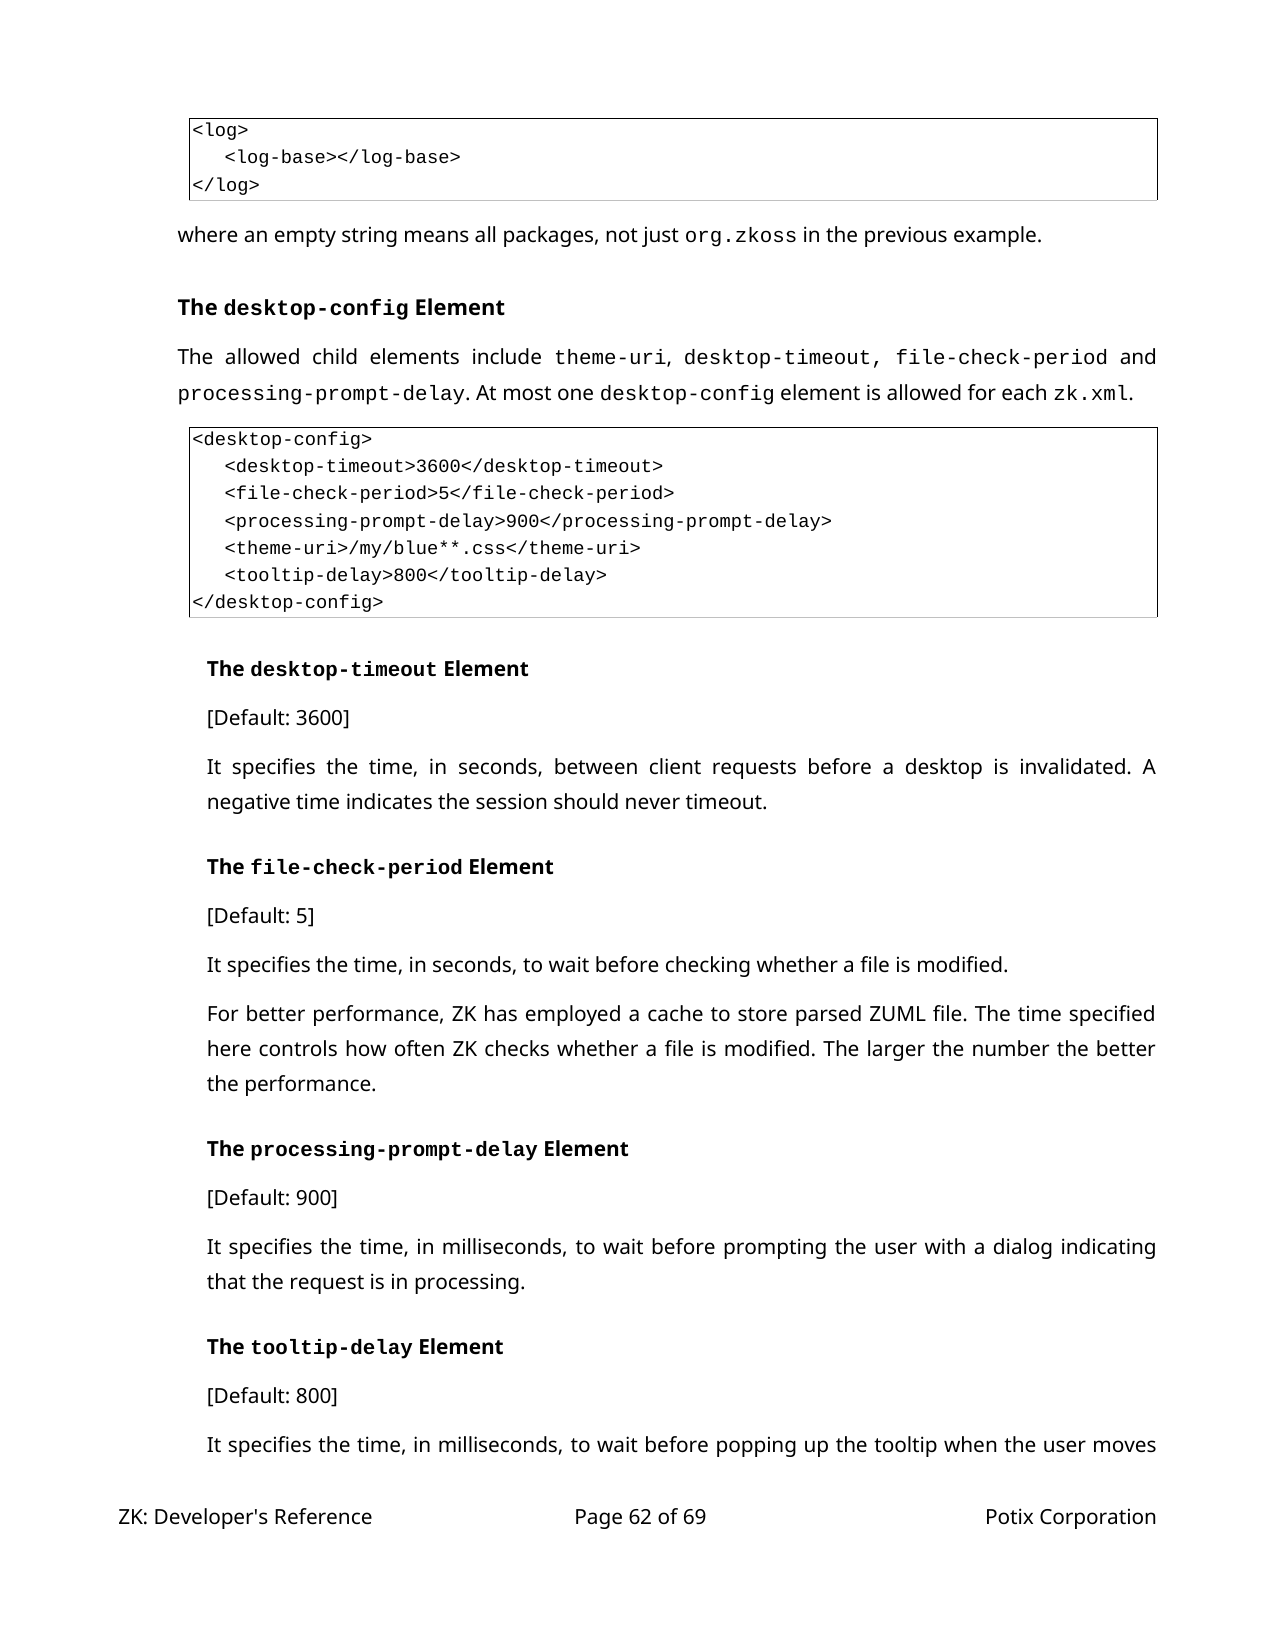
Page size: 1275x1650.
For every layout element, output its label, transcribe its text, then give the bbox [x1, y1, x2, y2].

text It specifies the time, in seconds, between client requests before a desktop is invalidated. A negative time indicates the session should never timeout. [207, 752, 1157, 815]
text For better performance, ZK has employed a cache to store parsed ZUML file. The time specified here controls how often ZK checks whether a file is modified. The larger the number the better the performance. [207, 999, 1157, 1098]
text The allowed child elements include theme-uri, desktop-timeout, file-check-period and processing-prompt-delay. At most one desktop-config element is allowed for each zk.xml. [177, 342, 1157, 406]
subtitle The tooltip-delay Element [207, 1332, 1157, 1361]
text It specifies the time, in milliseconds, to wait before popping up the tooltip when the user moves [207, 1430, 1157, 1459]
text <log> [190, 119, 1157, 142]
text [Default: 800] [207, 1382, 1157, 1410]
text [Default: 900] [207, 1183, 1157, 1212]
text It specifies the time, in seconds, to wait before checking whether a file is modified. [207, 950, 1157, 978]
subtitle The desktop-config Element [177, 291, 1157, 322]
subtitle The desktop-timeout Element [207, 654, 1157, 682]
text where an empty string means all packages, not just org.zkoss in the previous example. [177, 220, 1157, 249]
subtitle The processing-prompt-delay Element [207, 1134, 1157, 1163]
text <tooltip-delay>800</tooltip-delay> [190, 563, 1157, 587]
text <file-check-period>5</file-check-period> [190, 481, 1157, 506]
text [Default: 5] [207, 901, 1157, 929]
subtitle The file-check-period Element [207, 852, 1157, 881]
text <desktop-config> [190, 428, 1157, 451]
text <desktop-timeout>3600</desktop-timeout> [190, 454, 1157, 478]
text <processing-prompt-delay>900</processing-prompt-delay> [190, 508, 1157, 533]
text It specifies the time, in milliseconds, to wait before prompting the user with a dialog indicating that the request is in processing. [207, 1232, 1157, 1296]
text </desktop-config> [190, 590, 1157, 617]
text <theme-uri>/my/blue**.css</theme-uri> [190, 536, 1157, 560]
text [Default: 3600] [207, 703, 1157, 731]
text <log-base></log-base> [190, 145, 1157, 169]
text </log> [190, 172, 1157, 200]
